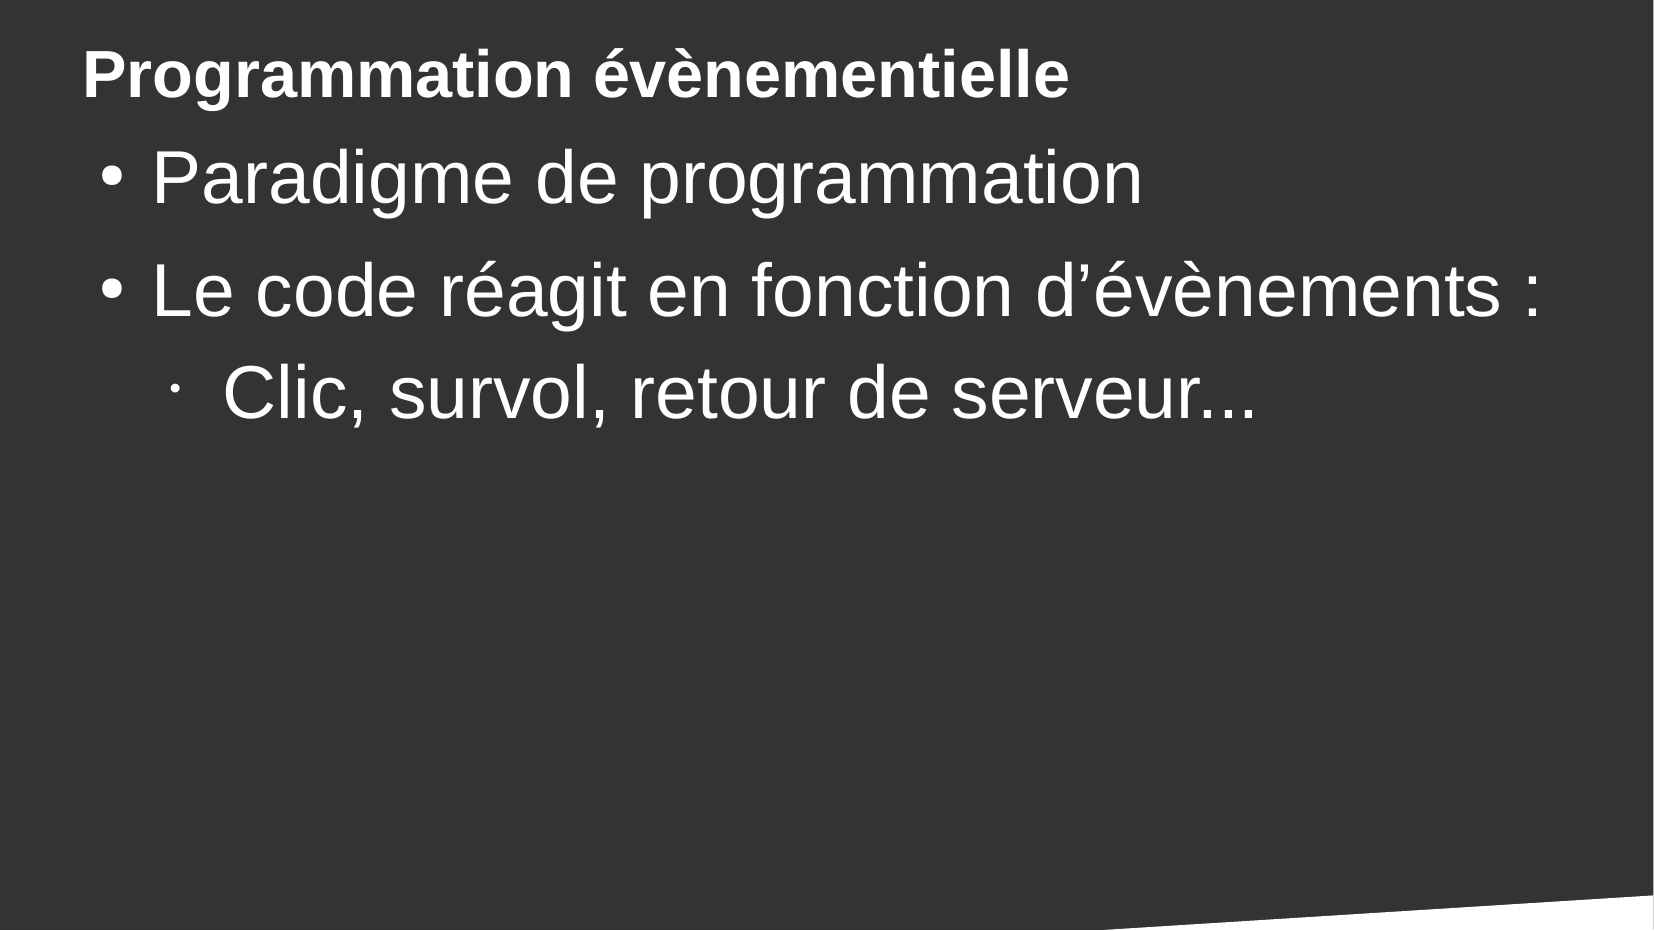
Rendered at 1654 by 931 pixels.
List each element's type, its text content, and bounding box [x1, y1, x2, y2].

text_box [1086, 895, 1654, 931]
title Programmation évènementielle [82, 37, 1571, 114]
list Paradigme de programmation Le code réagit en fonction d’évènements : Clic, survol, retour de serveur... [80, 135, 1620, 827]
